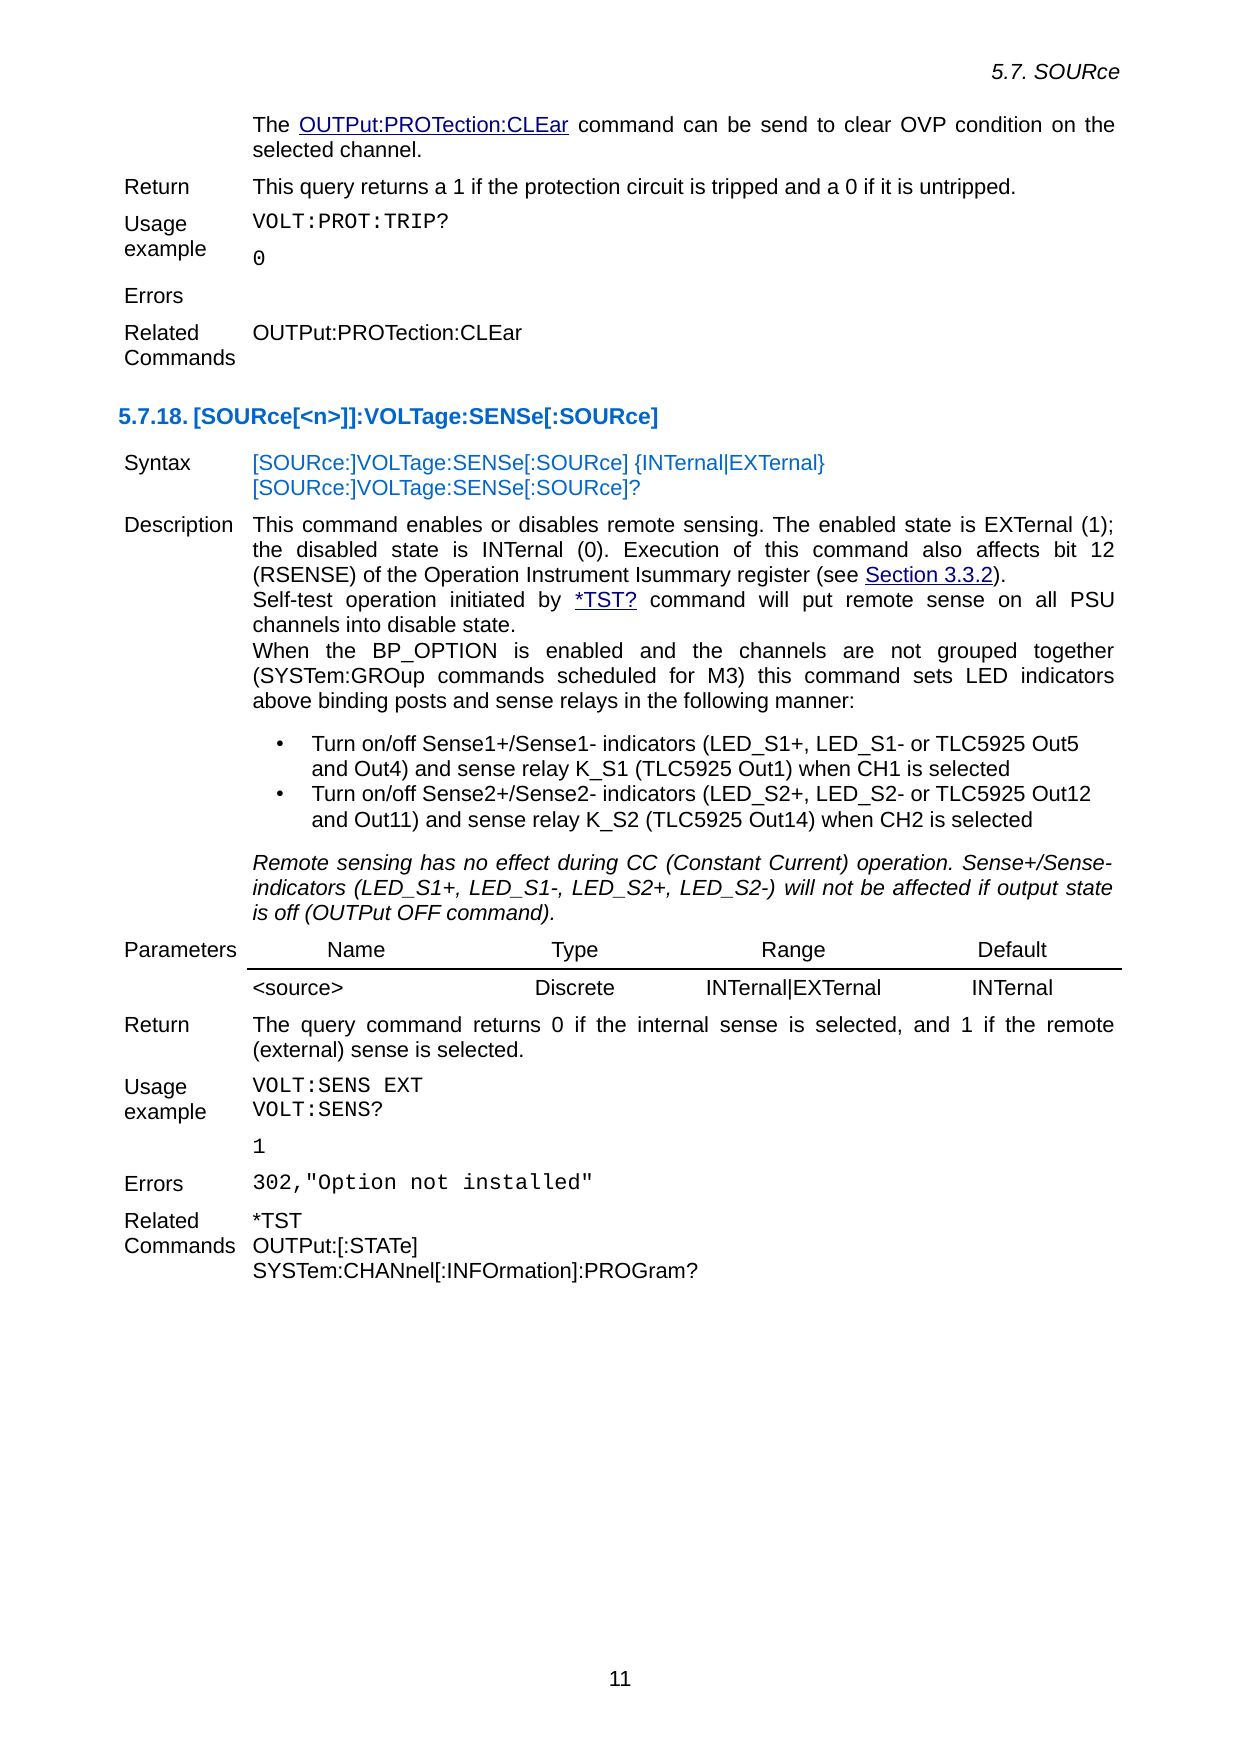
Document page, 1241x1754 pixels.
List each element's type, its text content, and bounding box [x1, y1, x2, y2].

table_cell VOLT:SENS EXT VOLT:SENS? 1 [247, 1068, 1122, 1166]
table_cell Default [903, 931, 1122, 967]
table_cell Errors [118, 1166, 247, 1202]
table_cell Return [118, 168, 247, 205]
table_cell [118, 106, 247, 168]
table_cell This query returns a 1 if the protection circuit is tripped and a 0 if it is untripped. [247, 168, 1122, 205]
table_cell Usage example [118, 1068, 247, 1166]
table_cell The query command returns 0 if the internal sense is selected, and 1 if the remote (external) sense is selected. [247, 1006, 1122, 1068]
table_cell INTernal|EXTernal [684, 970, 903, 1006]
table_cell Return [118, 1006, 247, 1068]
table_header [SOURce:]VOLTage:SENSe[:SOURce] {INTernal|EXTernal} [SOURce:]VOLTage:SENSe[:SOURce]? [247, 444, 1122, 506]
table_cell Name [247, 931, 465, 967]
table_cell Errors [118, 278, 247, 314]
table_cell Range [684, 931, 903, 967]
table_cell Related Commands [118, 1202, 247, 1289]
table_cell The OUTPut:PROTection:CLEar command can be send to clear OVP condition on the selected channel. [247, 106, 1122, 168]
table_cell Type [465, 931, 684, 967]
table_cell 302,"Option not installed" [247, 1166, 1122, 1202]
table_cell OUTPut:PROTection:CLEar [247, 314, 1122, 376]
table_cell Description [118, 506, 247, 931]
table_cell <source> [247, 970, 465, 1006]
table_cell *TST OUTPut:[:STATe] SYSTem:CHANnel[:INFOrmation]:PROGram? [247, 1202, 1122, 1289]
table_cell INTernal [903, 970, 1122, 1006]
table_cell Usage example [118, 205, 247, 278]
table_cell Parameters [118, 931, 247, 1006]
table_cell Related Commands [118, 314, 247, 376]
table_cell VOLT:PROT:TRIP? 0 [247, 205, 1122, 278]
table_cell This command enables or disables remote sensing. The enabled state is EXTernal (1); the disabled state is INTernal (0). Execution of this command also affects bit 12 (RSENSE) of the Operation Instrument Isummary register (see Section 3.3.2). Self-test operation initiated by *TST? command will put remote sense on all PSU channels into disable state. When the BP_OPTION is enabled and the channels are not grouped together (SYSTem:GROup commands scheduled for M3) this command sets LED indicators above binding posts and sense relays in the following manner: Turn on/off Sense1+/Sense1- indicators (LED_S1+, LED_S1- or TLC5925 Out5 and Out4) and sense relay K_S1 (TLC5925 Out1) when CH1 is selected Turn on/off Sense2+/Sense2- indicators (LED_S2+, LED_S2- or TLC5925 Out12 and Out11) and sense relay K_S2 (TLC5925 Out14) when CH2 is selected Remote sensing has no effect during CC (Constant Current) operation. Sense+/Sense- indicators (LED_S1+, LED_S1-, LED_S2+, LED_S2-) will not be affected if output state is off (OUTPut OFF command). [247, 506, 1122, 931]
subtitle [SOURce[<n>]]:VOLTage:SENSe[:SOURce] [118, 403, 1122, 429]
table_cell [247, 278, 1122, 314]
table_cell Discrete [465, 970, 684, 1006]
table_header Syntax [118, 444, 247, 506]
